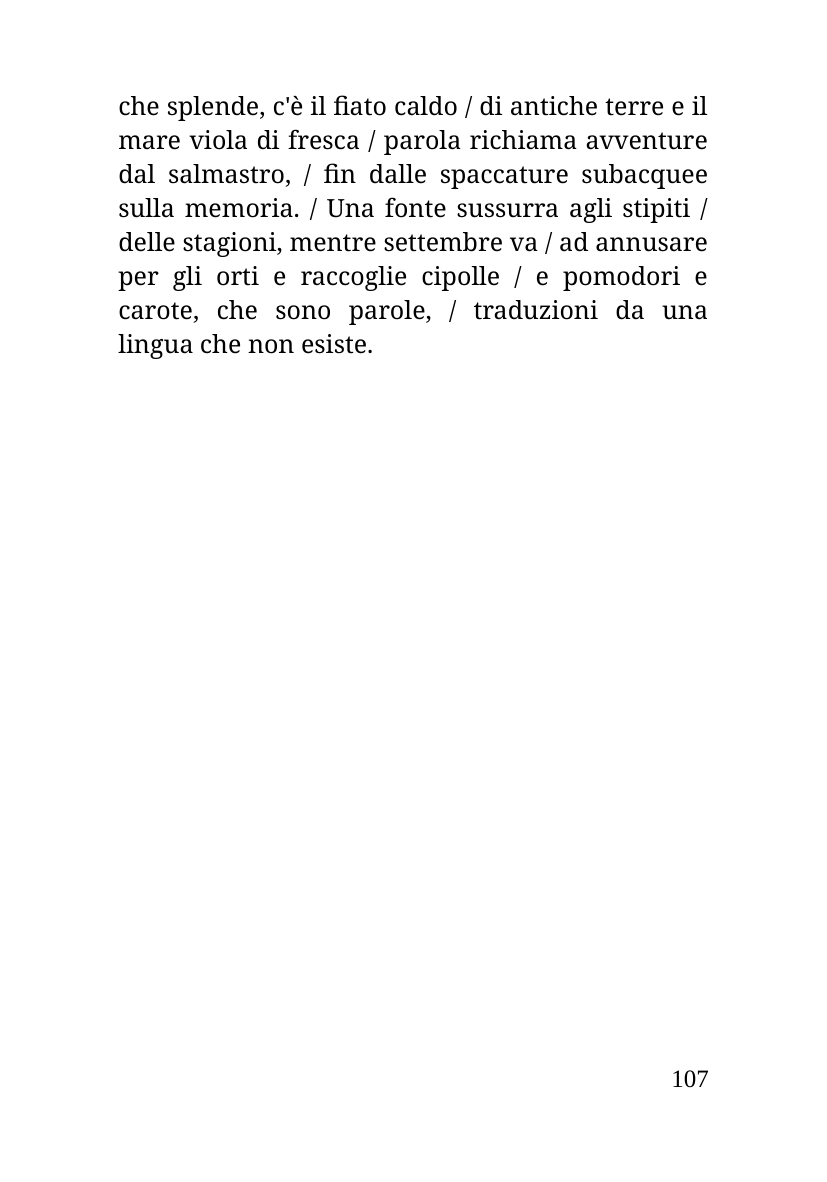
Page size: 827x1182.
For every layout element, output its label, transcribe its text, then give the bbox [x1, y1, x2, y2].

text che splende, c'è il fiato caldo / di antiche terre e il mare viola di fresca / parola richiama avventure dal salmastro, / fin dalle spaccature subacquee sulla memoria. / Una fonte sussurra agli stipiti / delle stagioni, mentre settembre va / ad annusare per gli orti e raccoglie cipolle / e pomodori e carote, che sono parole, / traduzioni da una lingua che non esiste. [118, 88, 709, 361]
